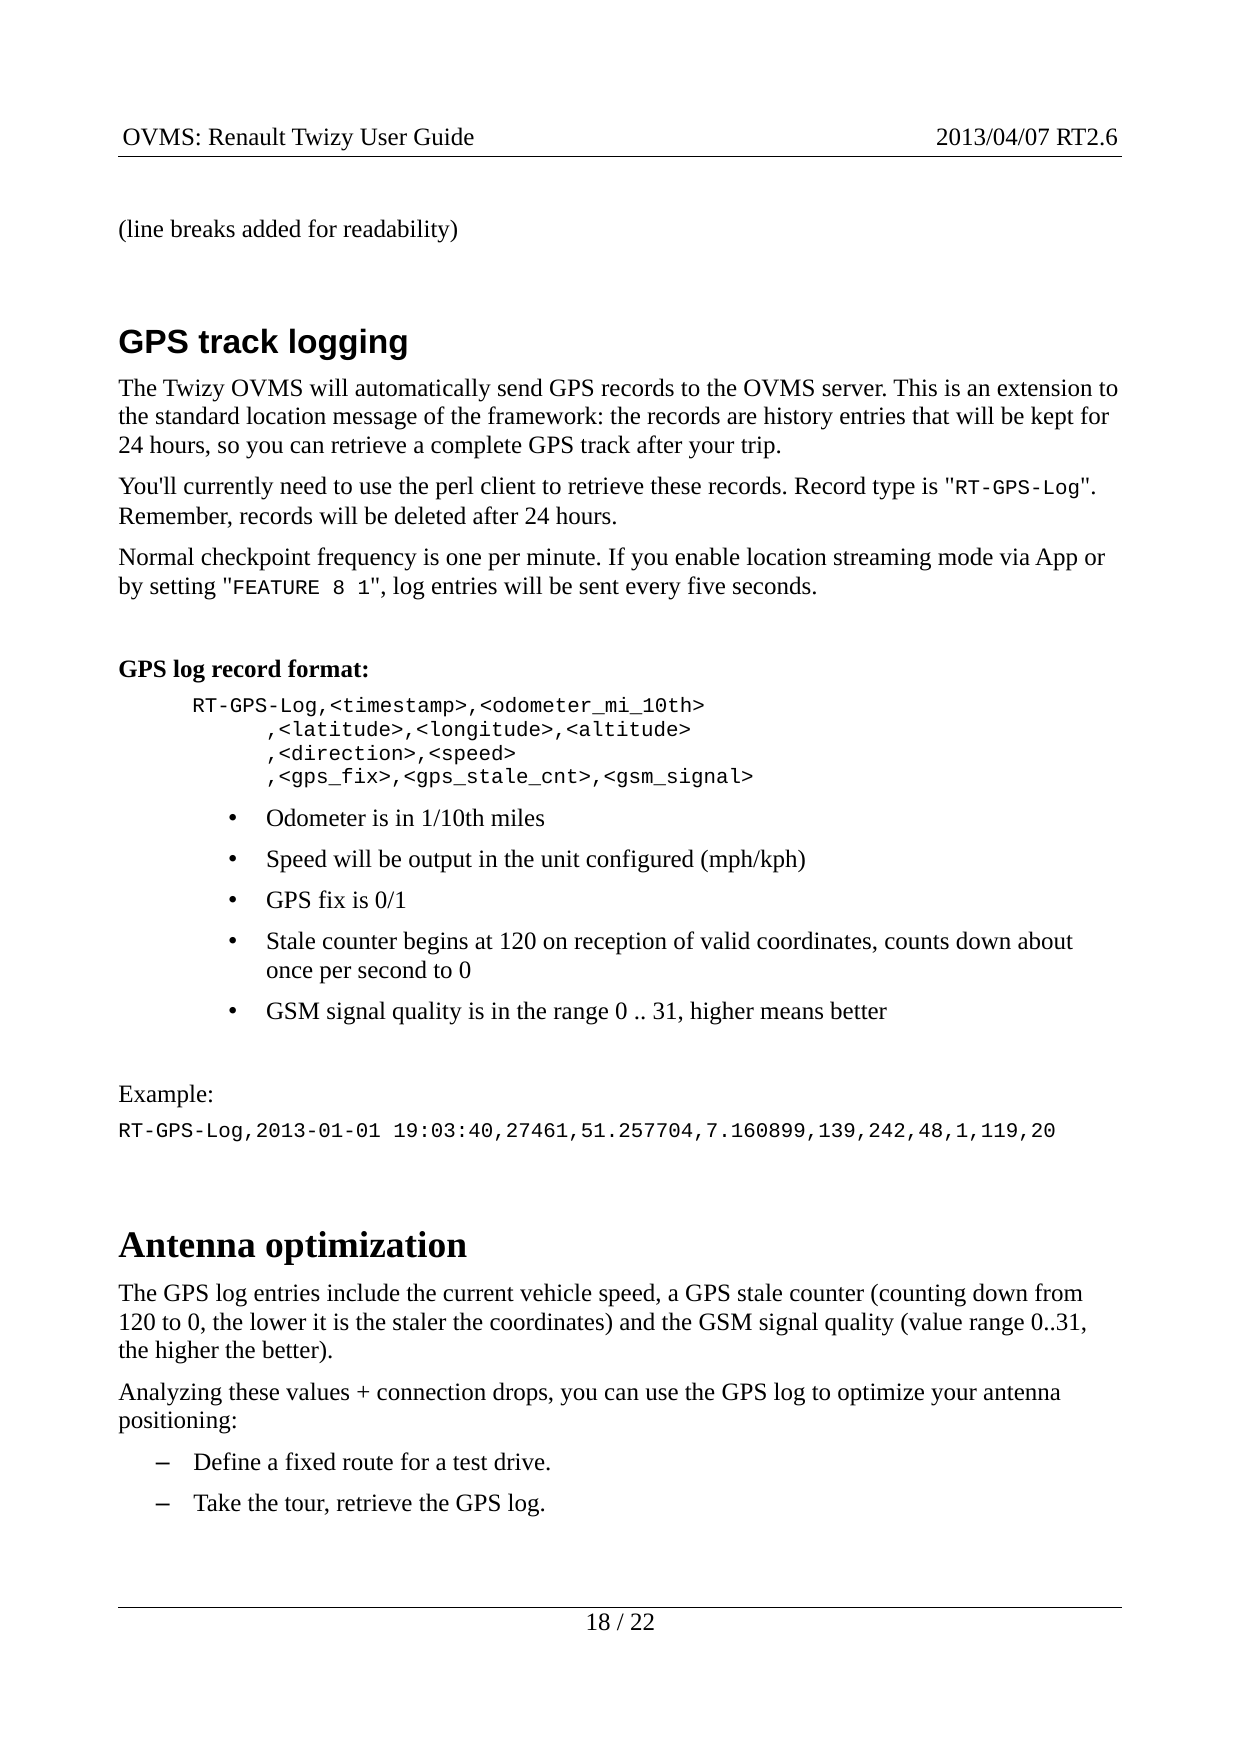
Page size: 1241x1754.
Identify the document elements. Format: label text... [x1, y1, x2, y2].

text Example: [118, 1079, 1122, 1108]
text RT-GPS-Log,<timestamp>,<odometer_mi_10th> ,<latitude>,<longitude>,<altitude> ,<direction>,<speed> ,<gps_fix>,<gps_stale_cnt>,<gsm_signal> [192, 696, 1122, 790]
text GPS log record format: [118, 654, 1122, 683]
list GPS fix is 0/1 [228, 885, 1122, 914]
list Define a fixed route for a test drive. [156, 1447, 1122, 1476]
list Take the tour, retrieve the GPS log. [156, 1488, 1122, 1517]
text RT-GPS-Log,2013-01-01 19:03:40,27461,51.257704,7.160899,139,242,48,1,119,20 [118, 1120, 1122, 1144]
subtitle GPS track logging [118, 321, 1122, 360]
text The Twizy OVMS will automatically send GPS records to the OVMS server. This is an extension to the standard location message of the framework: the records are history entries that will be kept for 24 hours, so you can retrieve a complete GPS track after your trip. [118, 373, 1122, 459]
text You'll currently need to use the perl client to retrieve these records. Record type is "RT-GPS-Log". Remember, records will be deleted after 24 hours. [118, 471, 1122, 530]
list Stale counter begins at 120 on reception of valid coordinates, counts down about once per second to 0 [228, 926, 1122, 984]
list Speed will be output in the unit configured (mph/kph) [228, 844, 1122, 873]
text The GPS log entries include the current vehicle speed, a GPS stale counter (counting down from 120 to 0, the lower it is the staler the coordinates) and the GSM signal quality (value range 0..31, the higher the better). [118, 1278, 1122, 1364]
text Analyzing these values + connection drops, you can use the GPS log to optimize your antenna positioning: [118, 1377, 1122, 1434]
subtitle Antenna optimization [118, 1222, 1122, 1266]
text (line breaks added for readability) [118, 214, 1122, 243]
list GSM signal quality is in the range 0 .. 31, higher means better [228, 996, 1122, 1025]
text Normal checkpoint frequency is one per minute. If you enable location streaming mode via App or by setting "FEATURE 8 1", log entries will be sent every five seconds. [118, 542, 1122, 601]
list Odometer is in 1/10th miles [228, 803, 1122, 831]
